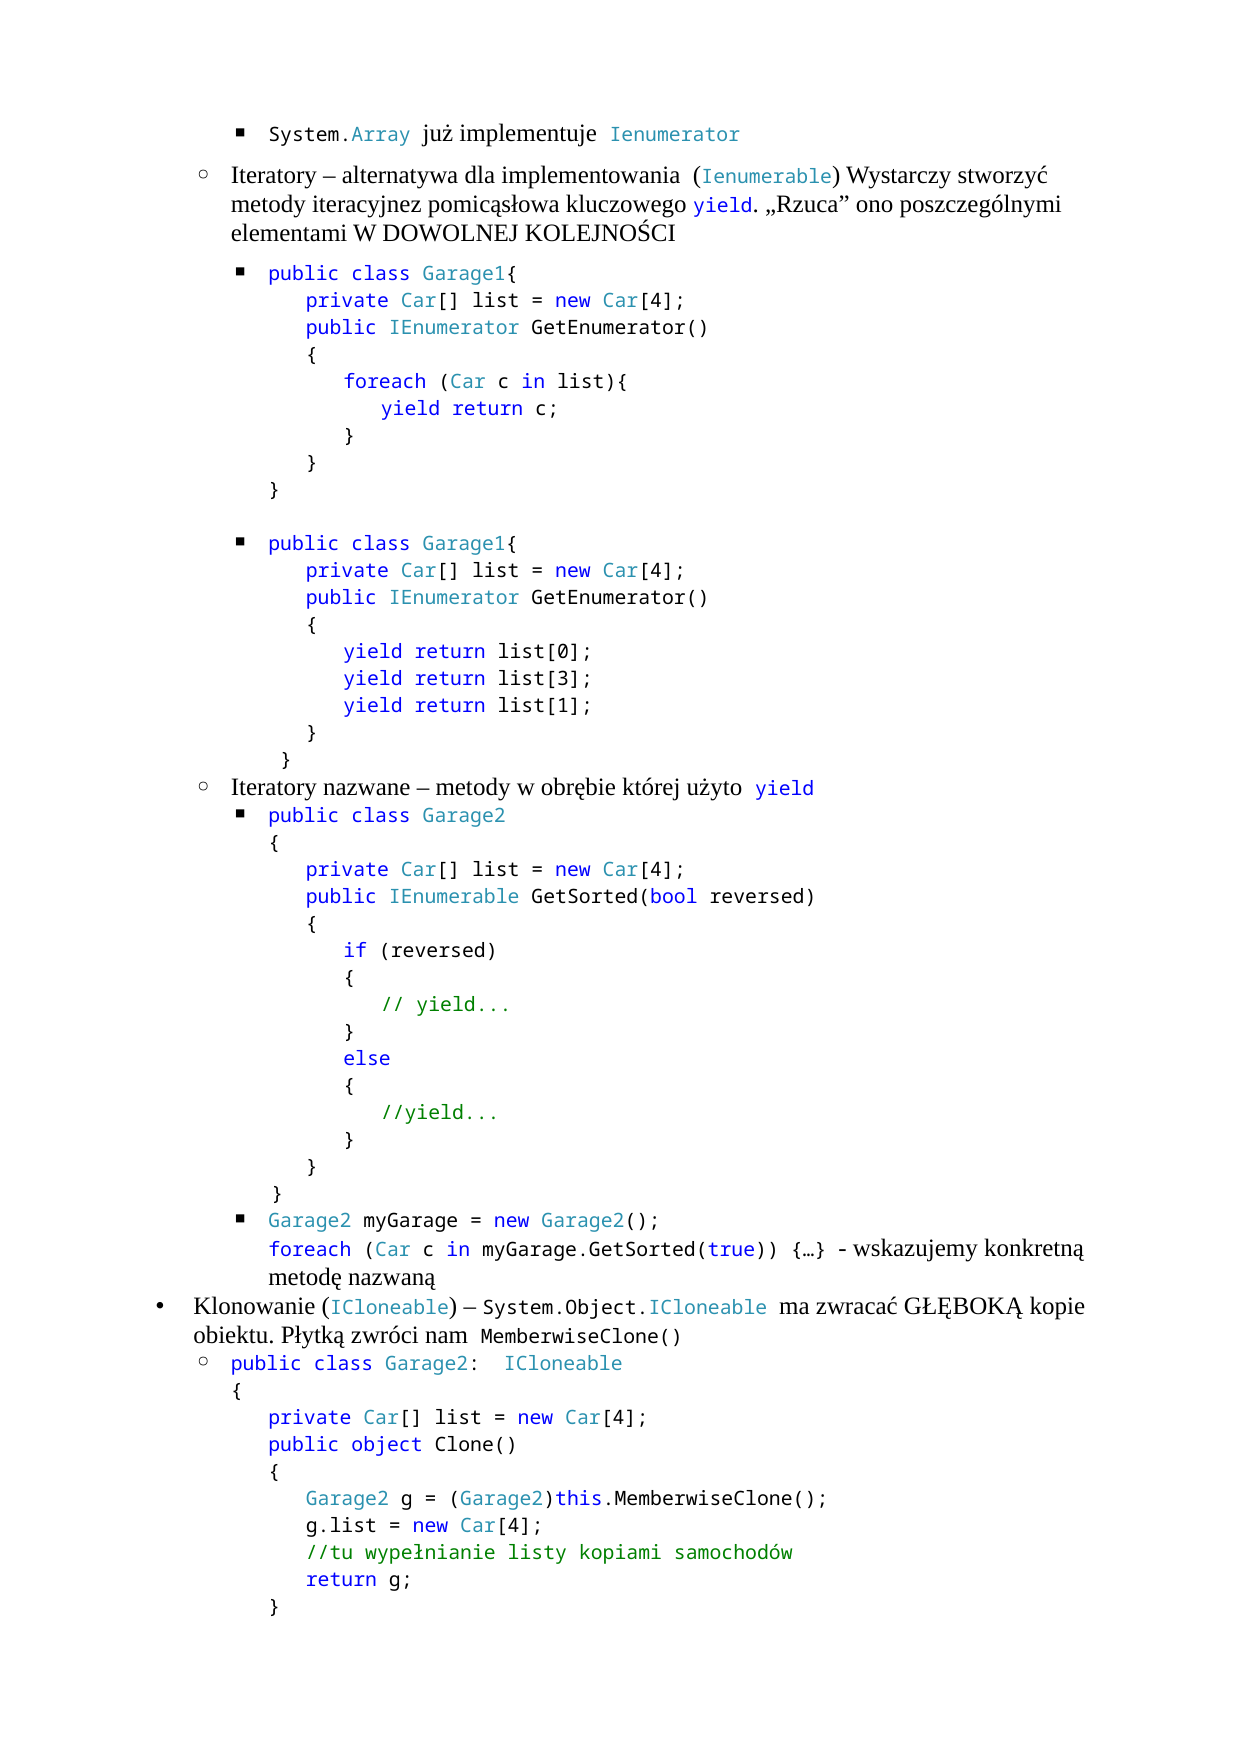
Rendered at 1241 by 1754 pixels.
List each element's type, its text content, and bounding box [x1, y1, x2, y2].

list } [234, 1179, 1122, 1206]
list } [268, 1152, 1122, 1179]
list { [306, 963, 1122, 990]
list { [193, 1376, 1122, 1403]
list public class Garage2 [231, 801, 1122, 828]
list public class Garage1{ [231, 259, 1122, 286]
list yield return list[3]; [306, 664, 1122, 691]
list Iteratory nazwane – metody w obrębie której użyto yield [193, 772, 1122, 801]
list } [231, 1592, 1122, 1619]
list System.Array już implementuje Ienumerator [231, 118, 1122, 147]
list public IEnumerator GetEnumerator() [268, 313, 1122, 340]
list } [268, 718, 1122, 745]
list g.list = new Car[4]; [268, 1511, 1122, 1538]
list } [231, 475, 1122, 502]
list } [306, 421, 1122, 448]
list public object Clone() [231, 1430, 1122, 1457]
list { [306, 1071, 1122, 1098]
list // yield... [343, 990, 1122, 1017]
list public IEnumerable GetSorted(bool reversed) [268, 882, 1122, 909]
list Garage2 myGarage = new Garage2(); [231, 1206, 1122, 1233]
list if (reversed) [306, 936, 1122, 963]
list public class Garage2: ICloneable [193, 1349, 1122, 1376]
list else [306, 1044, 1122, 1071]
list foreach (Car c in list){ [306, 367, 1122, 394]
list private Car[] list = new Car[4]; [268, 556, 1122, 583]
list //yield... [343, 1098, 1122, 1125]
list { [268, 340, 1122, 367]
list public IEnumerator GetEnumerator() [268, 583, 1122, 610]
text } [118, 745, 1122, 772]
list private Car[] list = new Car[4]; [268, 286, 1122, 313]
list //tu wypełnianie listy kopiami samochodów [268, 1538, 1122, 1565]
list yield return list[0]; [306, 637, 1122, 664]
list { [231, 828, 1122, 855]
list { [268, 610, 1122, 637]
list Garage2 g = (Garage2)this.MemberwiseClone(); [268, 1484, 1122, 1511]
list private Car[] list = new Car[4]; [268, 855, 1122, 882]
list yield return c; [343, 394, 1122, 421]
list return g; [268, 1565, 1122, 1592]
list yield return list[1]; [306, 691, 1122, 718]
list { [231, 1457, 1122, 1484]
list public class Garage1{ [231, 529, 1122, 556]
list } [306, 1125, 1122, 1152]
list private Car[] list = new Car[4]; [231, 1403, 1122, 1430]
list } [306, 1017, 1122, 1044]
list Klonowanie (ICloneable) – System.Object.ICloneable ma zwracać GŁĘBOKĄ kopie obiektu. Płytką zwróci nam MemberwiseClone() [156, 1291, 1122, 1349]
list foreach (Car c in myGarage.GetSorted(true)) {…} - wskazujemy konkretną metodę nazwaną [231, 1233, 1122, 1291]
list Iteratory – alternatywa dla implementowania (Ienumerable) Wystarczy stworzyć metody iteracyjnez pomicąsłowa kluczowego yield. „Rzuca” ono poszczególnymi elementami W DOWOLNEJ KOLEJNOŚCI [193, 160, 1122, 247]
list { [268, 909, 1122, 936]
list } [268, 448, 1122, 475]
